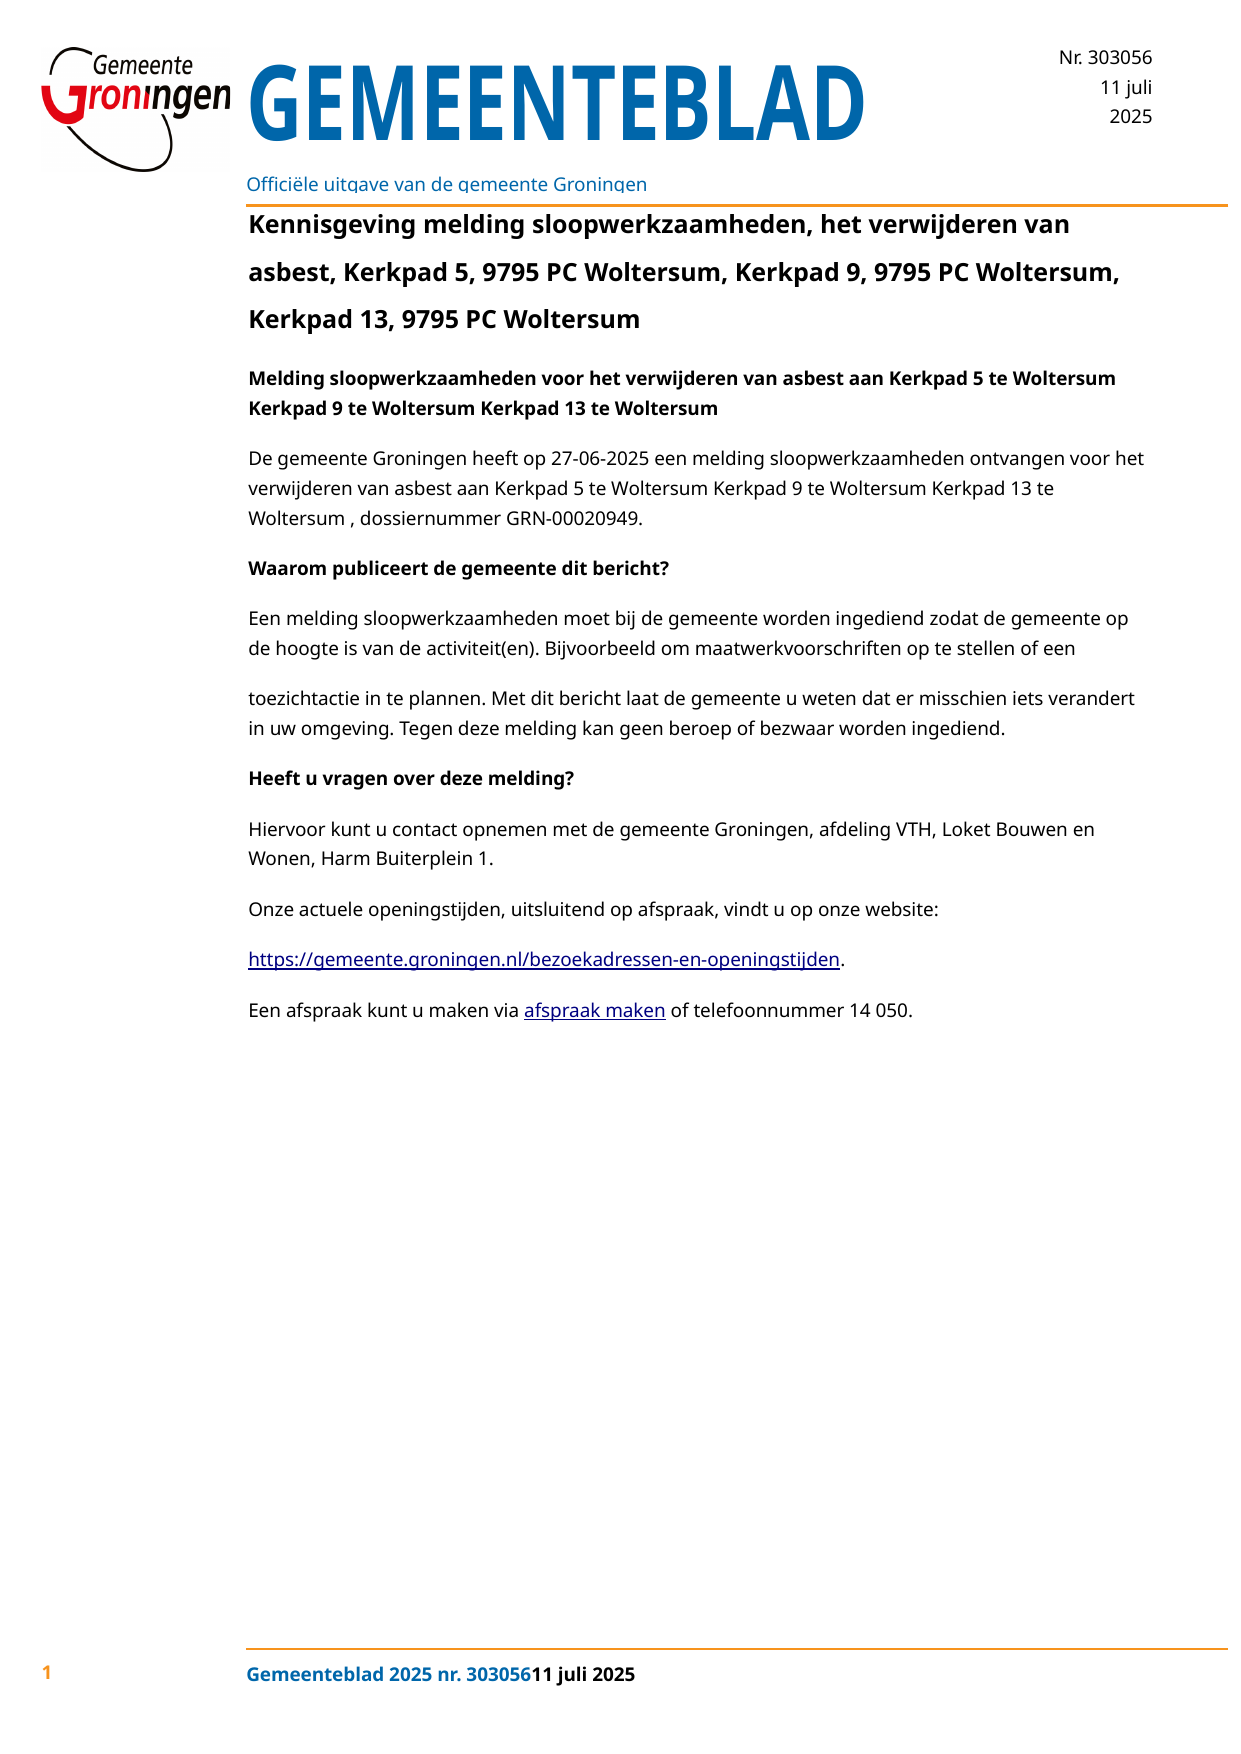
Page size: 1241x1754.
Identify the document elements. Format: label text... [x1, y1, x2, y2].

text Een melding sloopwerkzaamheden moet bij de gemeente worden ingediend zodat de gemeente op de hoogte is van de activiteit(en). Bijvoorbeeld om maatwerkvoorschriften op te stellen of een [248, 606, 1152, 661]
picture [41, 47, 231, 172]
text Melding sloopwerkzaamheden voor het verwijderen van asbest aan Kerkpad 5 te Woltersum Kerkpad 9 te Woltersum Kerkpad 13 te Woltersum [248, 366, 1152, 421]
text Waarom publiceert de gemeente dit bericht? [248, 555, 1152, 581]
text toezichtactie in te plannen. Met dit bericht laat de gemeente u weten dat er misschien iets verandert in uw omgeving. Tegen deze melding kan geen beroep of bezwaar worden ingediend. [248, 686, 1152, 741]
text Onze actuele openingstijden, uitsluitend op afspraak, vindt u op onze website: [248, 896, 1152, 922]
text https://gemeente.groningen.nl/bezoekadressen-en-openingstijden. [248, 946, 1152, 972]
text Kennisgeving melding sloopwerkzaamheden, het verwijderen van asbest, Kerkpad 5, 9795 PC Woltersum, Kerkpad 9, 9795 PC Woltersum, Kerkpad 13, 9795 PC Woltersum [248, 207, 1152, 336]
text Hiervoor kunt u contact opnemen met de gemeente Groningen, afdeling VTH, Loket Bouwen en Wonen, Harm Buiterplein 1. [248, 816, 1152, 871]
text De gemeente Groningen heeft op 27-06-2025 een melding sloopwerkzaamheden ontvangen voor het verwijderen van asbest aan Kerkpad 5 te Woltersum Kerkpad 9 te Woltersum Kerkpad 13 te Woltersum , dossiernummer GRN-00020949. [248, 446, 1152, 530]
text Een afspraak kunt u maken via afspraak maken of telefoonnummer 14 050. [248, 997, 1152, 1022]
text Heeft u vragen over deze melding? [248, 766, 1152, 791]
